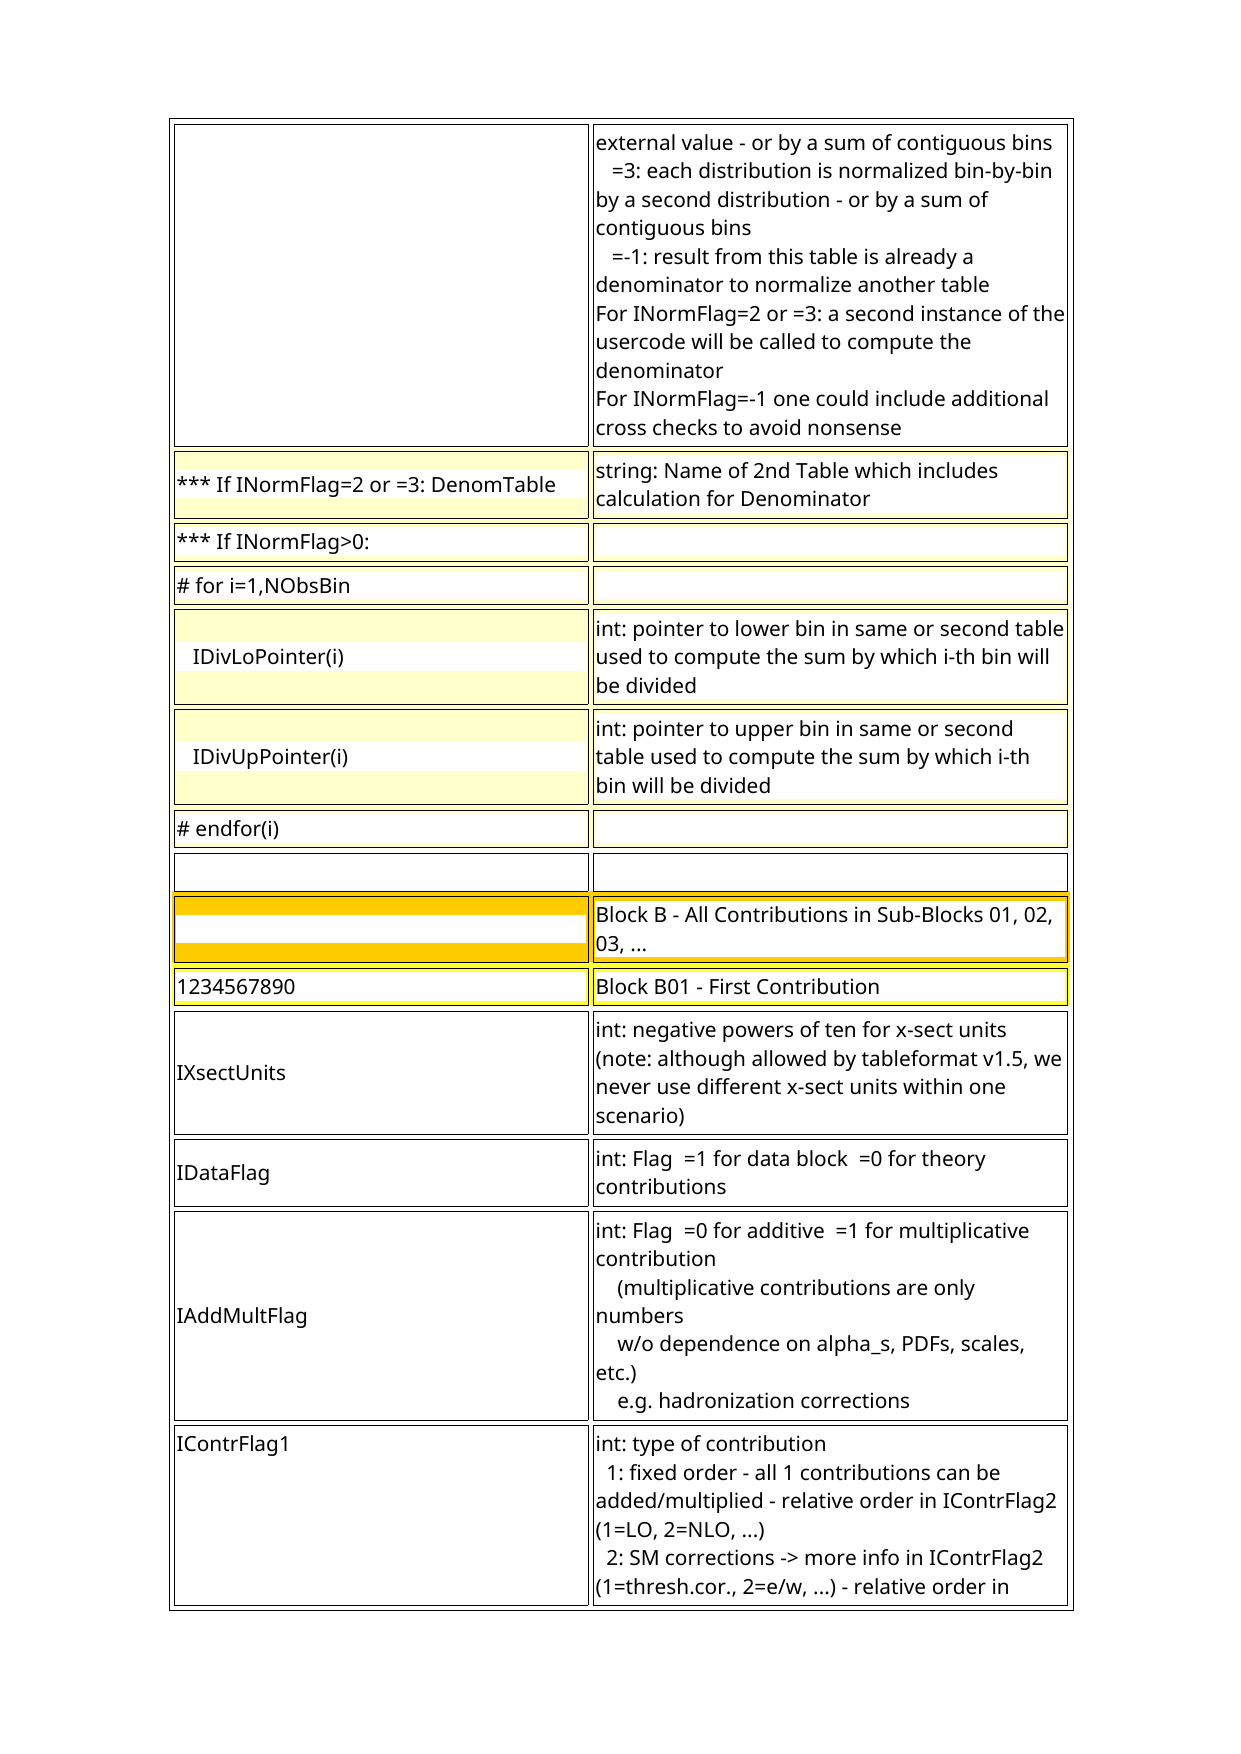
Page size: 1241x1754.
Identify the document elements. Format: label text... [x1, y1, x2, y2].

table_cell int: type of contribution 1: fixed order - all 1 contributions can be added/multiplied - relative order in IContrFlag2 (1=LO, 2=NLO, ...) 2: SM corrections -> more info in IContrFlag2 (1=thresh.cor., 2=e/w, ...) - relative order in [591, 1420, 1070, 1605]
table_cell IXsectUnits [172, 1005, 591, 1134]
table_cell int: pointer to lower bin in same or second table used to compute the sum by which i-th bin will be divided [591, 604, 1070, 704]
table_cell IDataFlag [172, 1134, 591, 1206]
table_cell [594, 854, 1067, 891]
table_cell [591, 561, 1070, 604]
table_cell IContrFlag1 [172, 1420, 591, 1605]
table_cell Block B01 - First Contribution [591, 962, 1070, 1005]
table_cell [172, 119, 591, 446]
table_cell [172, 891, 591, 962]
table_cell [591, 847, 1070, 891]
table_cell [175, 854, 588, 891]
table_cell [594, 524, 1067, 561]
table_cell # endfor(i) [172, 804, 591, 847]
table_cell string: Name of 2nd Table which includes calculation for Denominator [591, 446, 1070, 517]
table_cell [591, 804, 1070, 847]
table_cell IDivLoPointer(i) [172, 604, 591, 704]
table_cell Block B - All Contributions in Sub-Blocks 01, 02, 03, ... [591, 891, 1070, 962]
table_cell [172, 847, 591, 891]
table_cell IAddMultFlag [172, 1206, 591, 1419]
table_cell [175, 897, 588, 962]
table_cell *** If INormFlag>0: [172, 518, 591, 561]
table_cell int: negative powers of ten for x-sect units (note: although allowed by tableformat v1.5, we never use different x-sect units within one scenario) [591, 1005, 1070, 1134]
table_cell external value - or by a sum of contiguous bins =3: each distribution is normalized bin-by-bin by a second distribution - or by a sum of contiguous bins =-1: result from this table is already a denominator to normalize another table For INormFlag=2 or =3: a second instance of the usercode will be called to compute the denominator For INormFlag=-1 one could include additional cross checks to avoid nonsense [591, 119, 1070, 446]
table_cell [594, 567, 1067, 604]
table_cell int: Flag =1 for data block =0 for theory contributions [591, 1134, 1070, 1206]
table_cell int: pointer to upper bin in same or second table used to compute the sum by which i-th bin will be divided [591, 704, 1070, 804]
table_cell [591, 518, 1070, 561]
table_cell 1234567890 [172, 962, 591, 1005]
table_cell IDivUpPointer(i) [172, 704, 591, 804]
table_cell *** If INormFlag=2 or =3: DenomTable [172, 446, 591, 517]
table_cell # for i=1,NObsBin [172, 561, 591, 604]
table_cell int: Flag =0 for additive =1 for multiplicative contribution (multiplicative contributions are only numbers w/o dependence on alpha_s, PDFs, scales, etc.) e.g. hadronization corrections [591, 1206, 1070, 1419]
table_cell [594, 811, 1067, 847]
